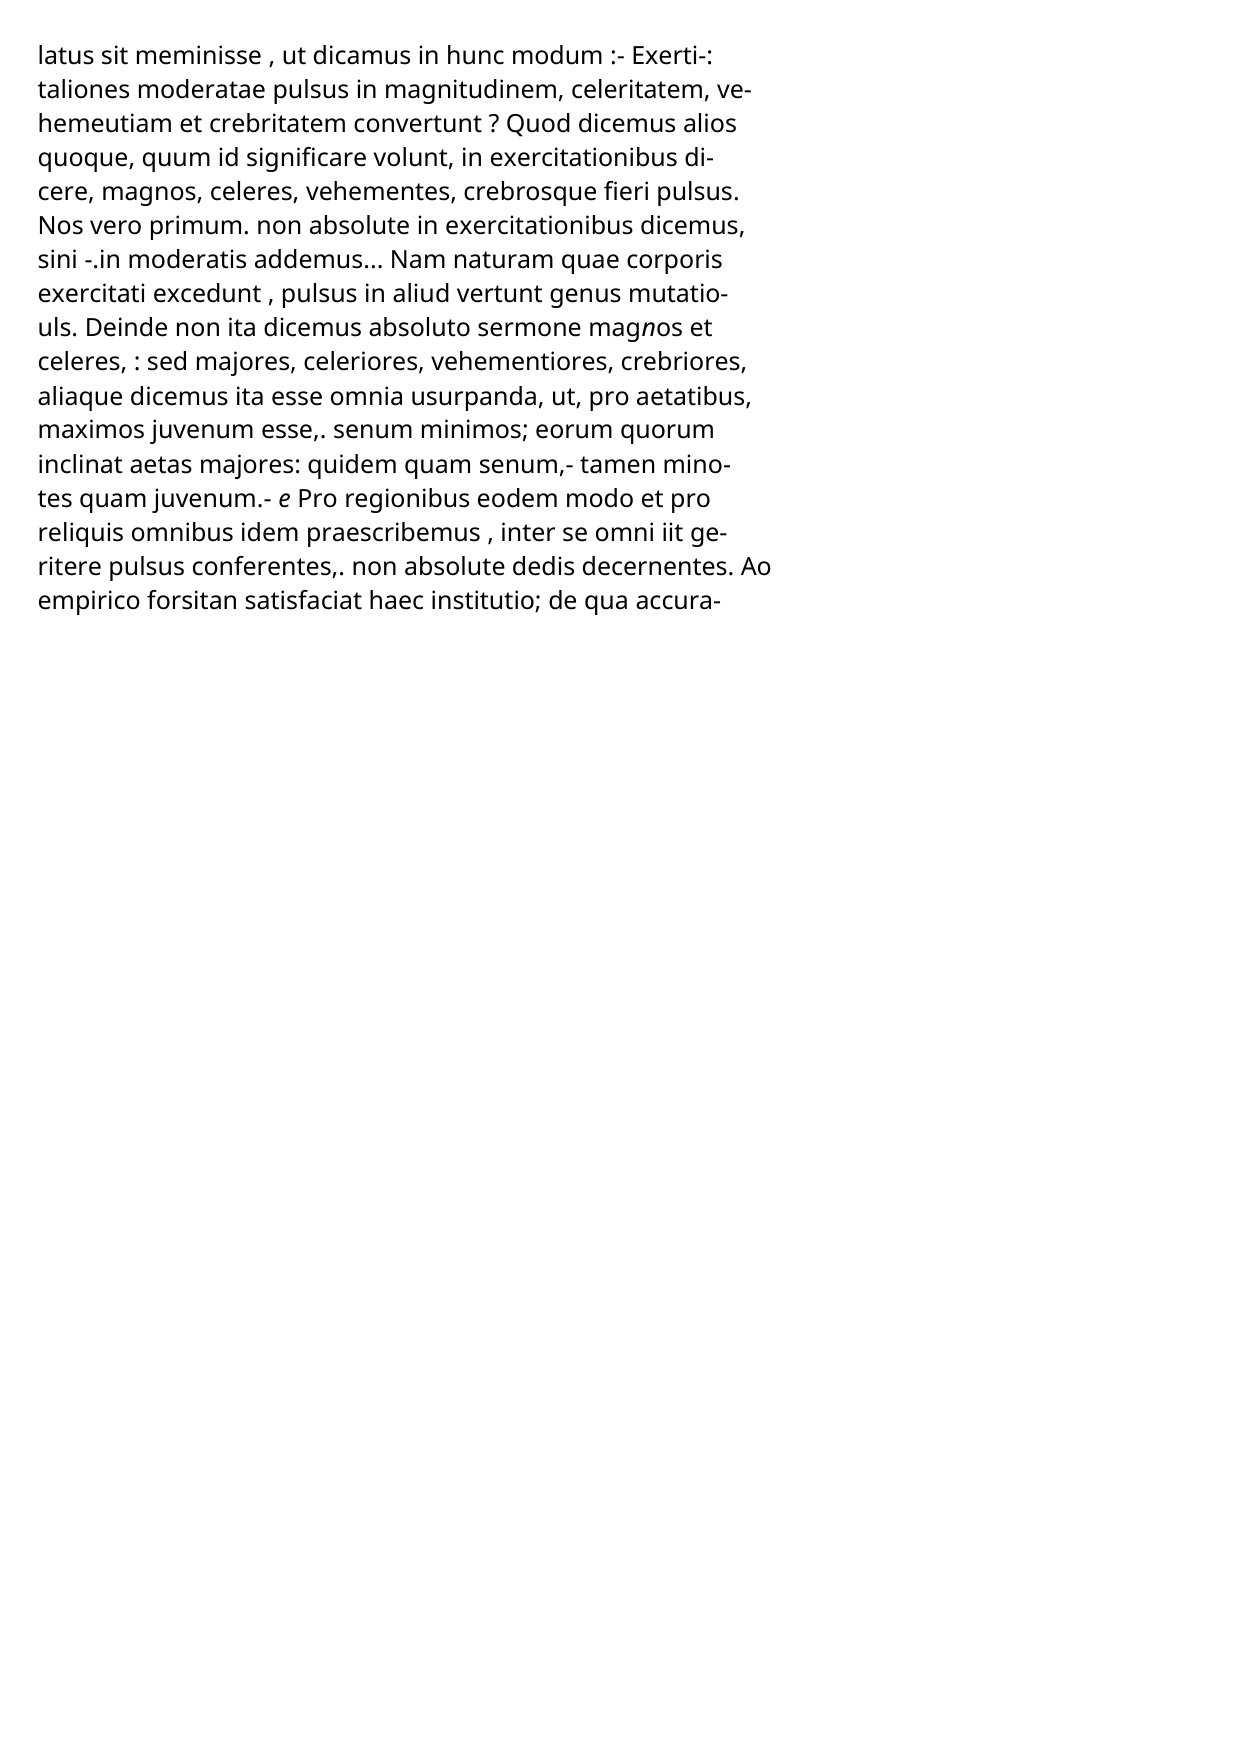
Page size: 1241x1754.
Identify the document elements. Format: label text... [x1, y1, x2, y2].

text latus sit meminisse , ut dicamus in hunc modum :- Exerti-: taliones moderatae pulsus in magnitudinem, celeritatem, ve- hemeutiam et crebritatem convertunt ? Quod dicemus alios quoque, quum id significare volunt, in exercitationibus di- cere, magnos, celeres, vehementes, crebrosque fieri pulsus. Nos vero primum. non absolute in exercitationibus dicemus, sini -.in moderatis addemus... Nam naturam quae corporis exercitati excedunt , pulsus in aliud vertunt genus mutatio- uls. Deinde non ita dicemus absoluto sermone magnos et celeres, : sed majores, celeriores, vehementiores, crebriores, aliaque dicemus ita esse omnia usurpanda, ut, pro aetatibus, maximos juvenum esse,. senum minimos; eorum quorum inclinat aetas majores: quidem quam senum,- tamen mino- tes quam juvenum.- e Pro regionibus eodem modo et pro reliquis omnibus idem praescribemus , inter se omni iit ge- ritere pulsus conferentes,. non absolute dedis decernentes. Ao empirico forsitan satisfaciat haec institutio; de qua accura- [37, 37, 1203, 617]
